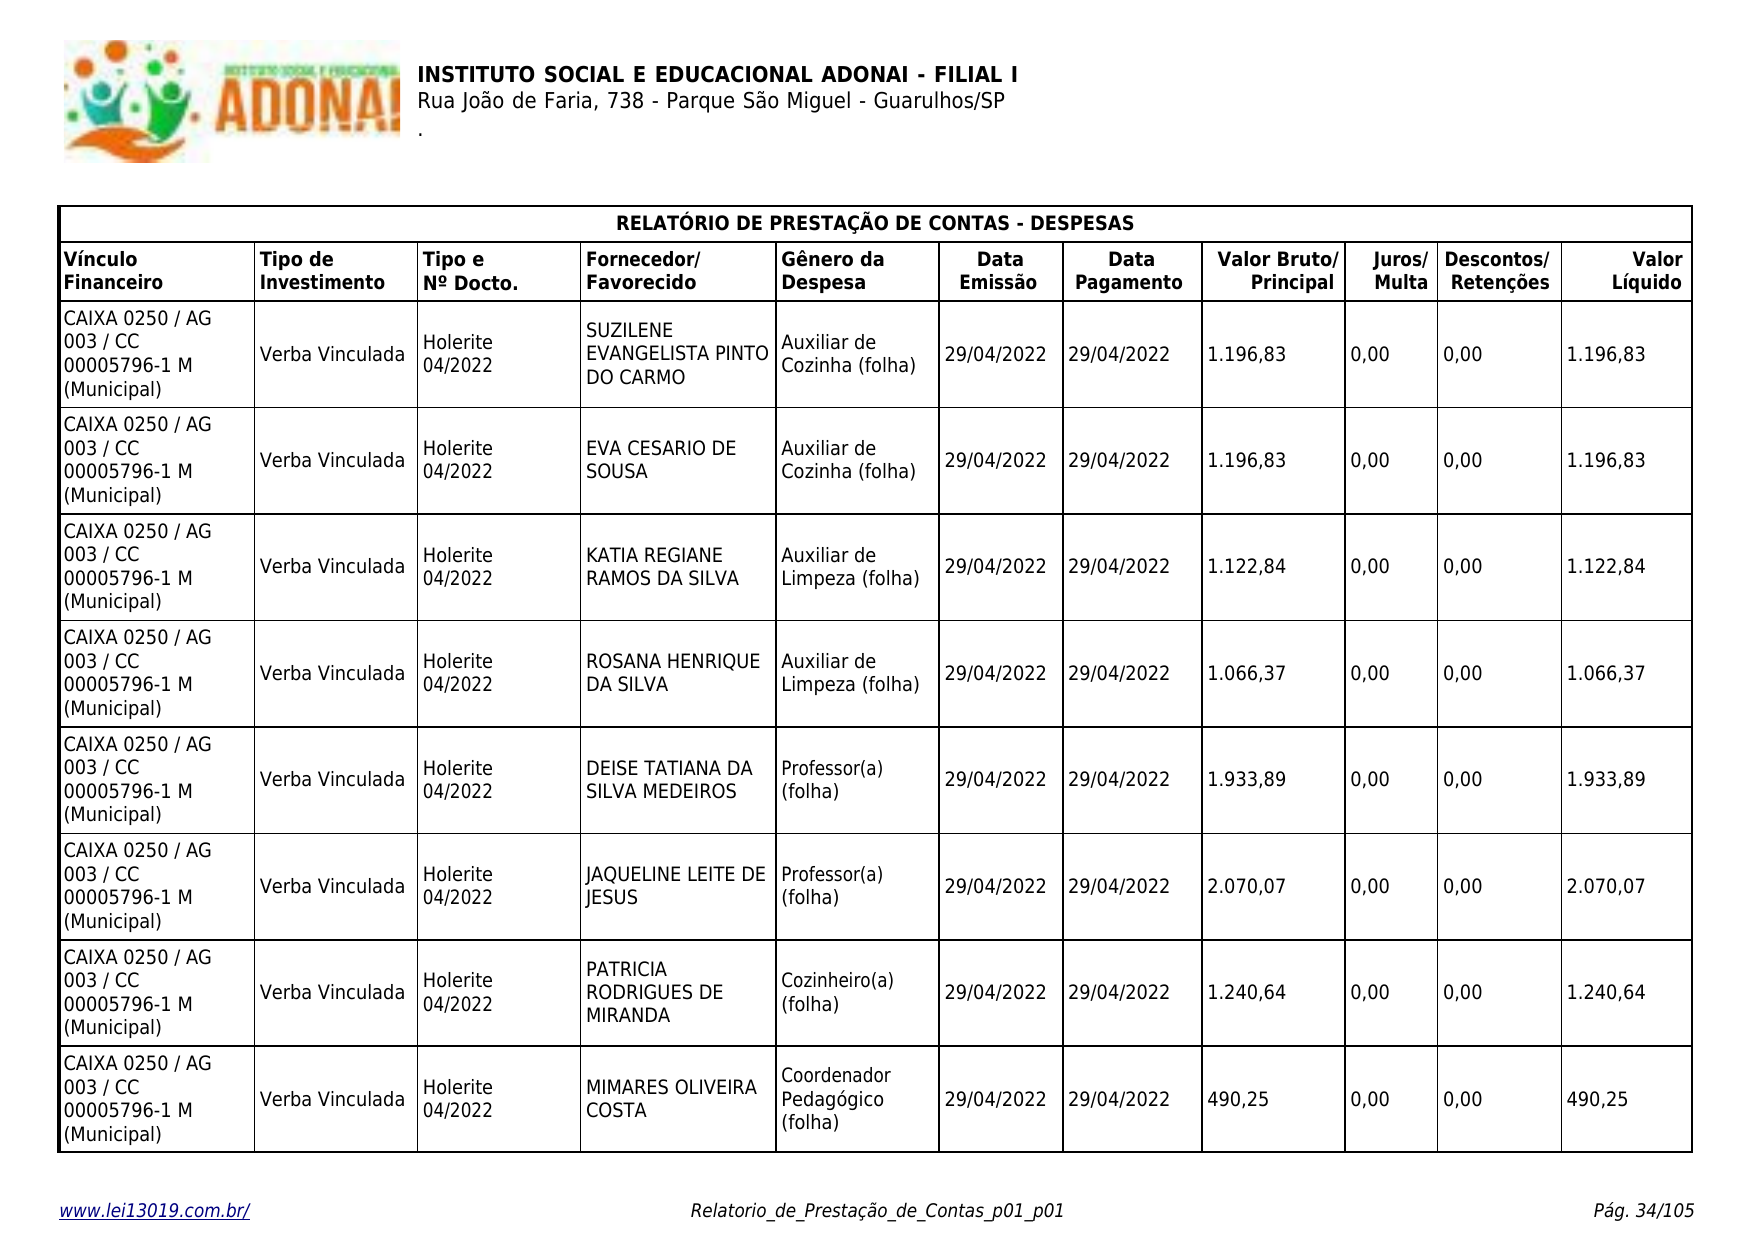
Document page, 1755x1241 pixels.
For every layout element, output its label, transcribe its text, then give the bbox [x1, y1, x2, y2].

table_cell Verba Vinculada [255, 728, 417, 832]
table_cell 2.070,07 [1562, 834, 1691, 939]
table_cell 29/04/2022 [1064, 834, 1201, 939]
table_cell CAIXA 0250 / AG 003 / CC 00005796-1 M (Municipal) [61, 1047, 254, 1151]
table_cell 0,00 [1346, 1047, 1437, 1151]
table_cell 29/04/2022 [940, 728, 1062, 832]
table_cell Data Pagamento [1064, 243, 1201, 300]
table_cell 29/04/2022 [940, 302, 1062, 407]
table_header RELATÓRIO DE PRESTAÇÃO DE CONTAS - DESPESAS [61, 207, 1691, 241]
table_cell 0,00 [1346, 941, 1437, 1045]
table_cell 0,00 [1346, 834, 1437, 939]
table_cell MIMARES OLIVEIRA COSTA [581, 1047, 775, 1151]
table_cell 29/04/2022 [940, 834, 1062, 939]
table_cell Descontos/ Retenções [1438, 243, 1561, 300]
table_cell 29/04/2022 [1064, 1047, 1201, 1151]
table_cell DEISE TATIANA DA SILVA MEDEIROS [581, 728, 775, 832]
table_cell 29/04/2022 [1064, 621, 1201, 726]
table_cell Verba Vinculada [255, 515, 417, 619]
table_cell CAIXA 0250 / AG 003 / CC 00005796-1 M (Municipal) [61, 941, 254, 1045]
table_cell 0,00 [1438, 1047, 1561, 1151]
table_cell 1.196,83 [1562, 408, 1691, 513]
table_cell 0,00 [1346, 302, 1437, 407]
table_cell CAIXA 0250 / AG 003 / CC 00005796-1 M (Municipal) [61, 515, 254, 619]
table_cell 1.066,37 [1203, 621, 1344, 726]
table_cell 1.240,64 [1562, 941, 1691, 1045]
table_cell 1.240,64 [1203, 941, 1344, 1045]
table_cell Verba Vinculada [255, 621, 417, 726]
table_cell 2.070,07 [1203, 834, 1344, 939]
table_cell Tipo e Nº Docto. [418, 243, 580, 300]
table_cell 1.196,83 [1203, 302, 1344, 407]
table_cell 29/04/2022 [1064, 302, 1201, 407]
table_cell Verba Vinculada [255, 408, 417, 513]
table_cell CAIXA 0250 / AG 003 / CC 00005796-1 M (Municipal) [61, 408, 254, 513]
table_cell 29/04/2022 [1064, 728, 1201, 832]
table_cell Auxiliar de Cozinha (folha) [777, 408, 938, 513]
table_cell CAIXA 0250 / AG 003 / CC 00005796-1 M (Municipal) [61, 302, 254, 407]
table_cell Valor Líquido [1562, 243, 1691, 300]
table_cell Holerite 04/2022 [418, 408, 580, 513]
table_cell 1.196,83 [1203, 408, 1344, 513]
table_cell Verba Vinculada [255, 302, 417, 407]
table_cell 0,00 [1438, 834, 1561, 939]
table_cell Holerite 04/2022 [418, 834, 580, 939]
table_cell 29/04/2022 [1064, 515, 1201, 619]
table_cell 1.066,37 [1562, 621, 1691, 726]
table_cell 0,00 [1438, 302, 1561, 407]
table_cell 29/04/2022 [940, 1047, 1062, 1151]
table_cell 0,00 [1438, 941, 1561, 1045]
table_cell Juros/ Multa [1346, 243, 1437, 300]
table_cell 1.933,89 [1562, 728, 1691, 832]
table_cell ROSANA HENRIQUE DA SILVA [581, 621, 775, 726]
table_cell Valor Bruto/ Principal [1203, 243, 1344, 300]
table_cell Holerite 04/2022 [418, 302, 580, 407]
table_cell 1.122,84 [1562, 515, 1691, 619]
table_cell Professor(a) (folha) [777, 834, 938, 939]
table_cell 0,00 [1346, 728, 1437, 832]
table_cell Verba Vinculada [255, 834, 417, 939]
table_cell 29/04/2022 [940, 515, 1062, 619]
table_cell Verba Vinculada [255, 941, 417, 1045]
table_cell 29/04/2022 [940, 621, 1062, 726]
table_cell Holerite 04/2022 [418, 515, 580, 619]
table_cell CAIXA 0250 / AG 003 / CC 00005796-1 M (Municipal) [61, 621, 254, 726]
table_cell 0,00 [1346, 408, 1437, 513]
table_cell 0,00 [1438, 621, 1561, 726]
table_cell 490,25 [1562, 1047, 1691, 1151]
table_cell 29/04/2022 [1064, 941, 1201, 1045]
table_cell Fornecedor/ Favorecido [581, 243, 775, 300]
table_cell 1.196,83 [1562, 302, 1691, 407]
table_cell 0,00 [1346, 515, 1437, 619]
table_cell Vínculo Financeiro [61, 243, 254, 300]
table_cell Holerite 04/2022 [418, 728, 580, 832]
table_cell JAQUELINE LEITE DE JESUS [581, 834, 775, 939]
table_cell Verba Vinculada [255, 1047, 417, 1151]
table_cell PATRICIA RODRIGUES DE MIRANDA [581, 941, 775, 1045]
table_cell KATIA REGIANE RAMOS DA SILVA [581, 515, 775, 619]
table_cell 490,25 [1203, 1047, 1344, 1151]
table_cell EVA CESARIO DE SOUSA [581, 408, 775, 513]
table_cell Holerite 04/2022 [418, 1047, 580, 1151]
table_cell Auxiliar de Cozinha (folha) [777, 302, 938, 407]
table_cell Professor(a) (folha) [777, 728, 938, 832]
table_cell SUZILENE EVANGELISTA PINTO DO CARMO [581, 302, 775, 407]
table_cell 29/04/2022 [940, 408, 1062, 513]
table_cell 0,00 [1346, 621, 1437, 726]
table_cell CAIXA 0250 / AG 003 / CC 00005796-1 M (Municipal) [61, 834, 254, 939]
table_cell 0,00 [1438, 515, 1561, 619]
table_cell Coordenador Pedagógico (folha) [777, 1047, 938, 1151]
table_cell Data Emissão [940, 243, 1062, 300]
table_cell CAIXA 0250 / AG 003 / CC 00005796-1 M (Municipal) [61, 728, 254, 832]
table_cell Holerite 04/2022 [418, 621, 580, 726]
table_cell 1.933,89 [1203, 728, 1344, 832]
table_cell 29/04/2022 [1064, 408, 1201, 513]
table_cell Auxiliar de Limpeza (folha) [777, 621, 938, 726]
table_cell Gênero da Despesa [777, 243, 938, 300]
table_cell 1.122,84 [1203, 515, 1344, 619]
table_cell Cozinheiro(a) (folha) [777, 941, 938, 1045]
table_cell Auxiliar de Limpeza (folha) [777, 515, 938, 619]
table_cell Tipo de Investimento [255, 243, 417, 300]
table_cell Holerite 04/2022 [418, 941, 580, 1045]
table_cell 0,00 [1438, 408, 1561, 513]
table_cell 0,00 [1438, 728, 1561, 832]
table_cell 29/04/2022 [940, 941, 1062, 1045]
